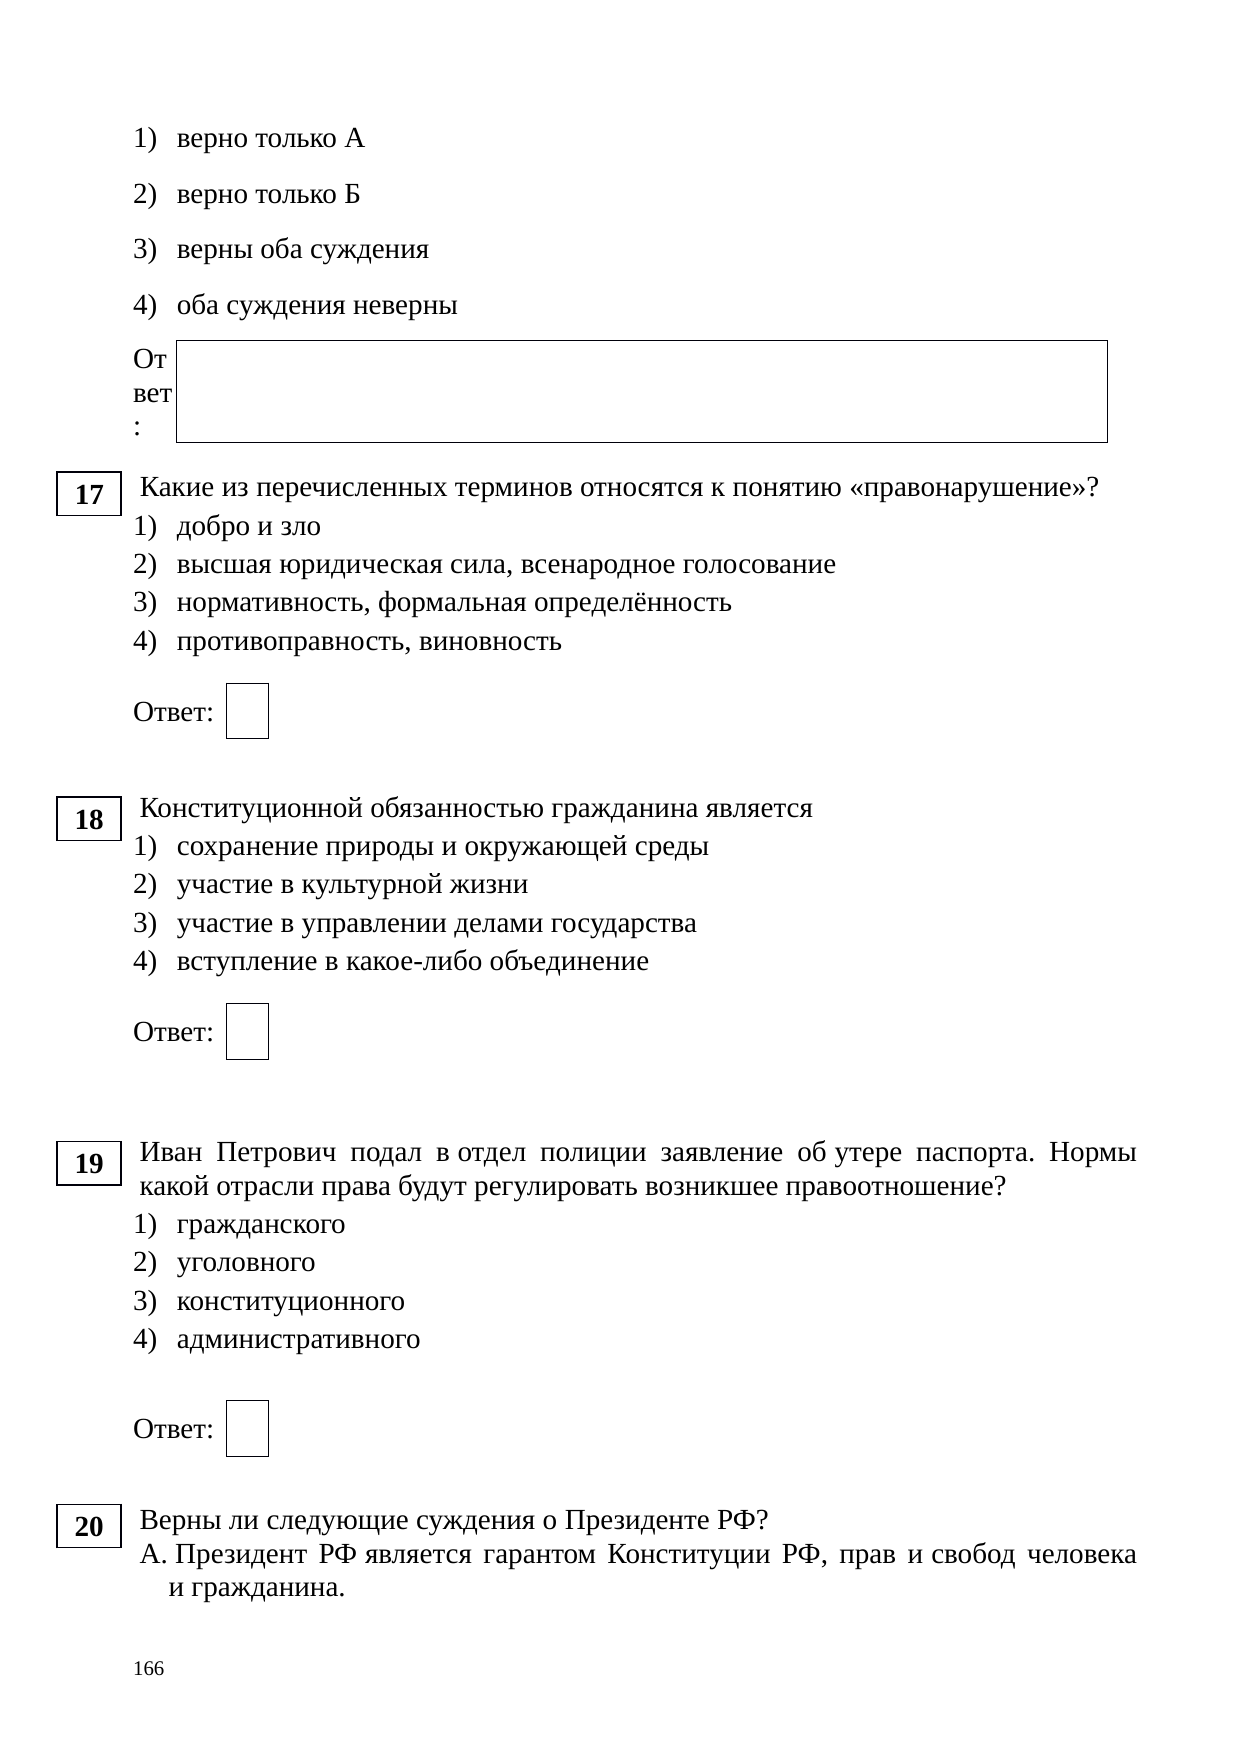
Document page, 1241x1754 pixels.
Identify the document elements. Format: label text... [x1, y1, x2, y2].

table_cell 2) [133, 174, 177, 229]
table_cell уголовного [177, 1242, 1107, 1280]
text 19 [60, 1144, 118, 1182]
table_header 1) [133, 505, 177, 543]
table_cell 4) [133, 1319, 177, 1357]
table_cell 3) [133, 902, 177, 941]
table_cell вступление в какое-либо объединение [177, 941, 1107, 979]
text Верны ли следующие суждения о Президенте РФ? [133, 1502, 1137, 1536]
text А. Президент РФ является гарантом Конституции РФ, прав и свобод человека и гражданина. [133, 1536, 1137, 1603]
table_cell [177, 341, 1107, 442]
table_cell верны оба суждения [177, 229, 1108, 285]
table_cell 2) [133, 864, 177, 902]
table_cell 2) [133, 544, 177, 582]
table_header Ответ: [133, 1003, 226, 1058]
table_cell 3) [133, 1280, 177, 1319]
table_cell нормативность, формальная определённость [177, 582, 1107, 620]
table_cell Ответ: [133, 340, 176, 442]
text Какие из перечисленных терминов относятся к понятию «правонарушение»? [133, 469, 1137, 503]
table_cell оба суждения неверны [177, 285, 1108, 340]
table_cell конституционного [177, 1280, 1107, 1319]
table_cell 4) [133, 620, 177, 658]
table_header добро и зло [177, 505, 1107, 543]
table_header Ответ: [133, 683, 226, 738]
table_header 1) [133, 1204, 177, 1242]
table_cell 2) [133, 1242, 177, 1280]
text 18 [60, 800, 118, 838]
text Конституционной обязанностью гражданина является [133, 790, 1137, 823]
table_cell участие в культурной жизни [177, 864, 1107, 902]
table_cell административного [177, 1319, 1107, 1357]
table_cell 4) [133, 941, 177, 979]
table_cell 3) [133, 582, 177, 620]
table_cell противоправность, виновность [177, 620, 1107, 658]
table_header верно только А [177, 118, 1108, 174]
table_header [227, 1401, 268, 1456]
text Иван Петрович подал в отдел полиции заявление об утере паспорта. Нормы какой отрасли права будут регулировать возникшее правоотношение? [133, 1134, 1137, 1201]
table_cell верно только Б [177, 174, 1108, 229]
text 17 [60, 475, 118, 512]
table_header 1) [133, 826, 177, 864]
table_cell участие в управлении делами государства [177, 902, 1107, 941]
table_header [227, 684, 268, 738]
table_header гражданского [177, 1204, 1107, 1242]
text 20 [60, 1507, 118, 1545]
table_cell высшая юридическая сила, всенародное голосование [177, 544, 1107, 582]
table_cell 4) [133, 285, 177, 340]
table_cell 3) [133, 229, 177, 285]
table_header Ответ: [133, 1400, 226, 1456]
table_header сохранение природы и окружающей среды [177, 826, 1107, 864]
table_header 1) [133, 118, 177, 174]
table_header [227, 1004, 268, 1058]
